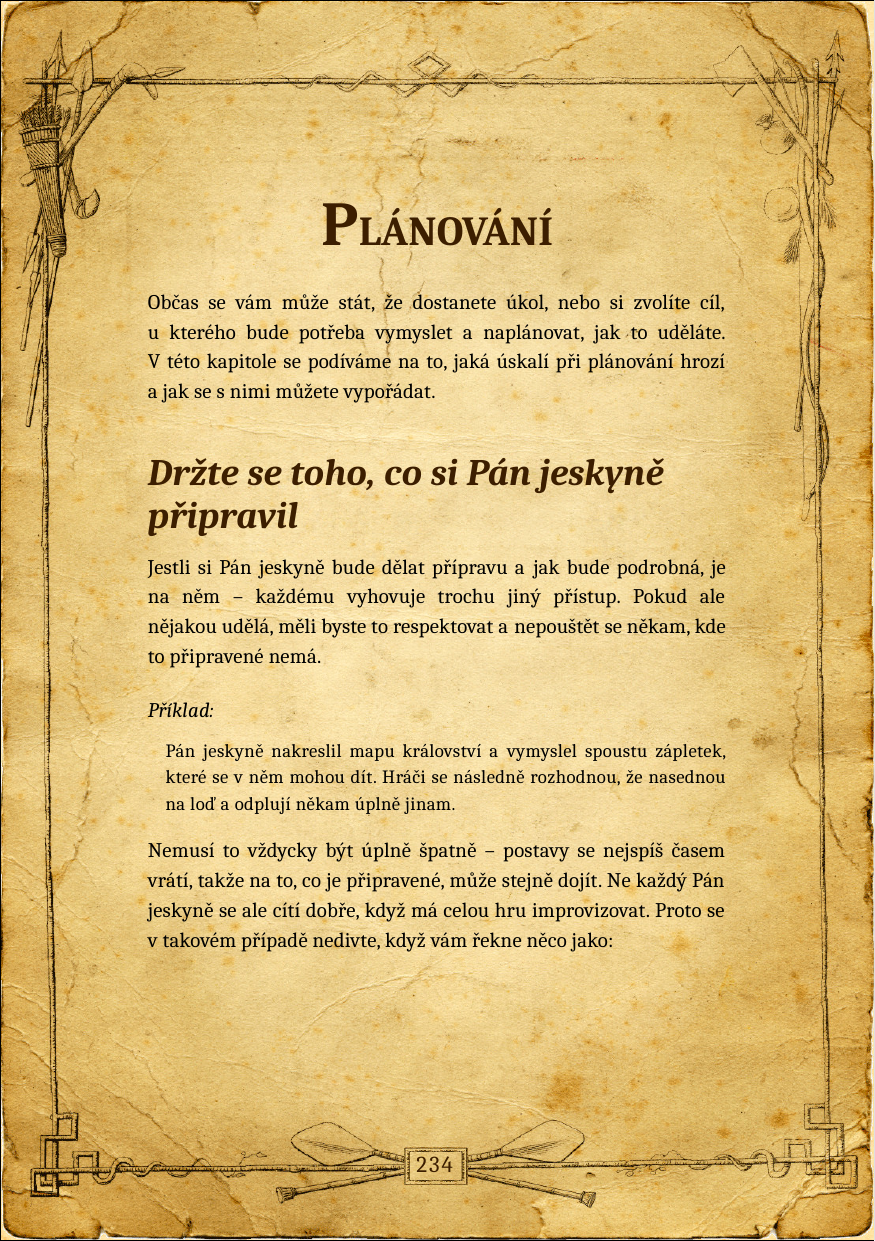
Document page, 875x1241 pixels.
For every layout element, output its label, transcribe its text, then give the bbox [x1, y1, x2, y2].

text Nemusí to vždycky být úplně špatně – postavy se nejspíš časem vrátí, takže na to, co je připravené, může stejně dojít. Ne každý Pán jeskyně se ale cítí dobře, když má celou hru improvizovat. Proto se v⁠ takovém případě nedivte, když vám řekne něco jako: [148, 838, 726, 952]
subtitle Plánování [148, 189, 726, 261]
text Jestli si Pán jeskyně bude dělat přípravu a⁠ jak bude podrobná, je na něm – každému vyhovuje trochu jiný přístup. Pokud ale nějakou udělá, měli byste to respektovat a⁠ nepouštět se někam, kde to připravené nemá. [148, 555, 726, 669]
picture [1, 1, 874, 1240]
text Pán jeskyně nakreslil mapu království a⁠ vymyslel spoustu zápletek, které se v⁠ něm mohou dít. Hráči se následně rozhodnou, že nasednou na loď a⁠ odplují někam úplně jinam. [165, 740, 726, 816]
text Příklad: [148, 698, 726, 722]
subtitle Držte se toho, co si Pán jeskyně připravil [148, 451, 726, 538]
text Občas se vám může stát, že dostanete úkol, nebo si zvolíte cíl, u⁠ kterého bude potřeba vymyslet a⁠ naplánovat, jak to uděláte. V⁠ této kapitole se podíváme na to, jaká úskalí při plánování hrozí a⁠ jak se s⁠ nimi můžete vypořádat. [148, 290, 726, 404]
